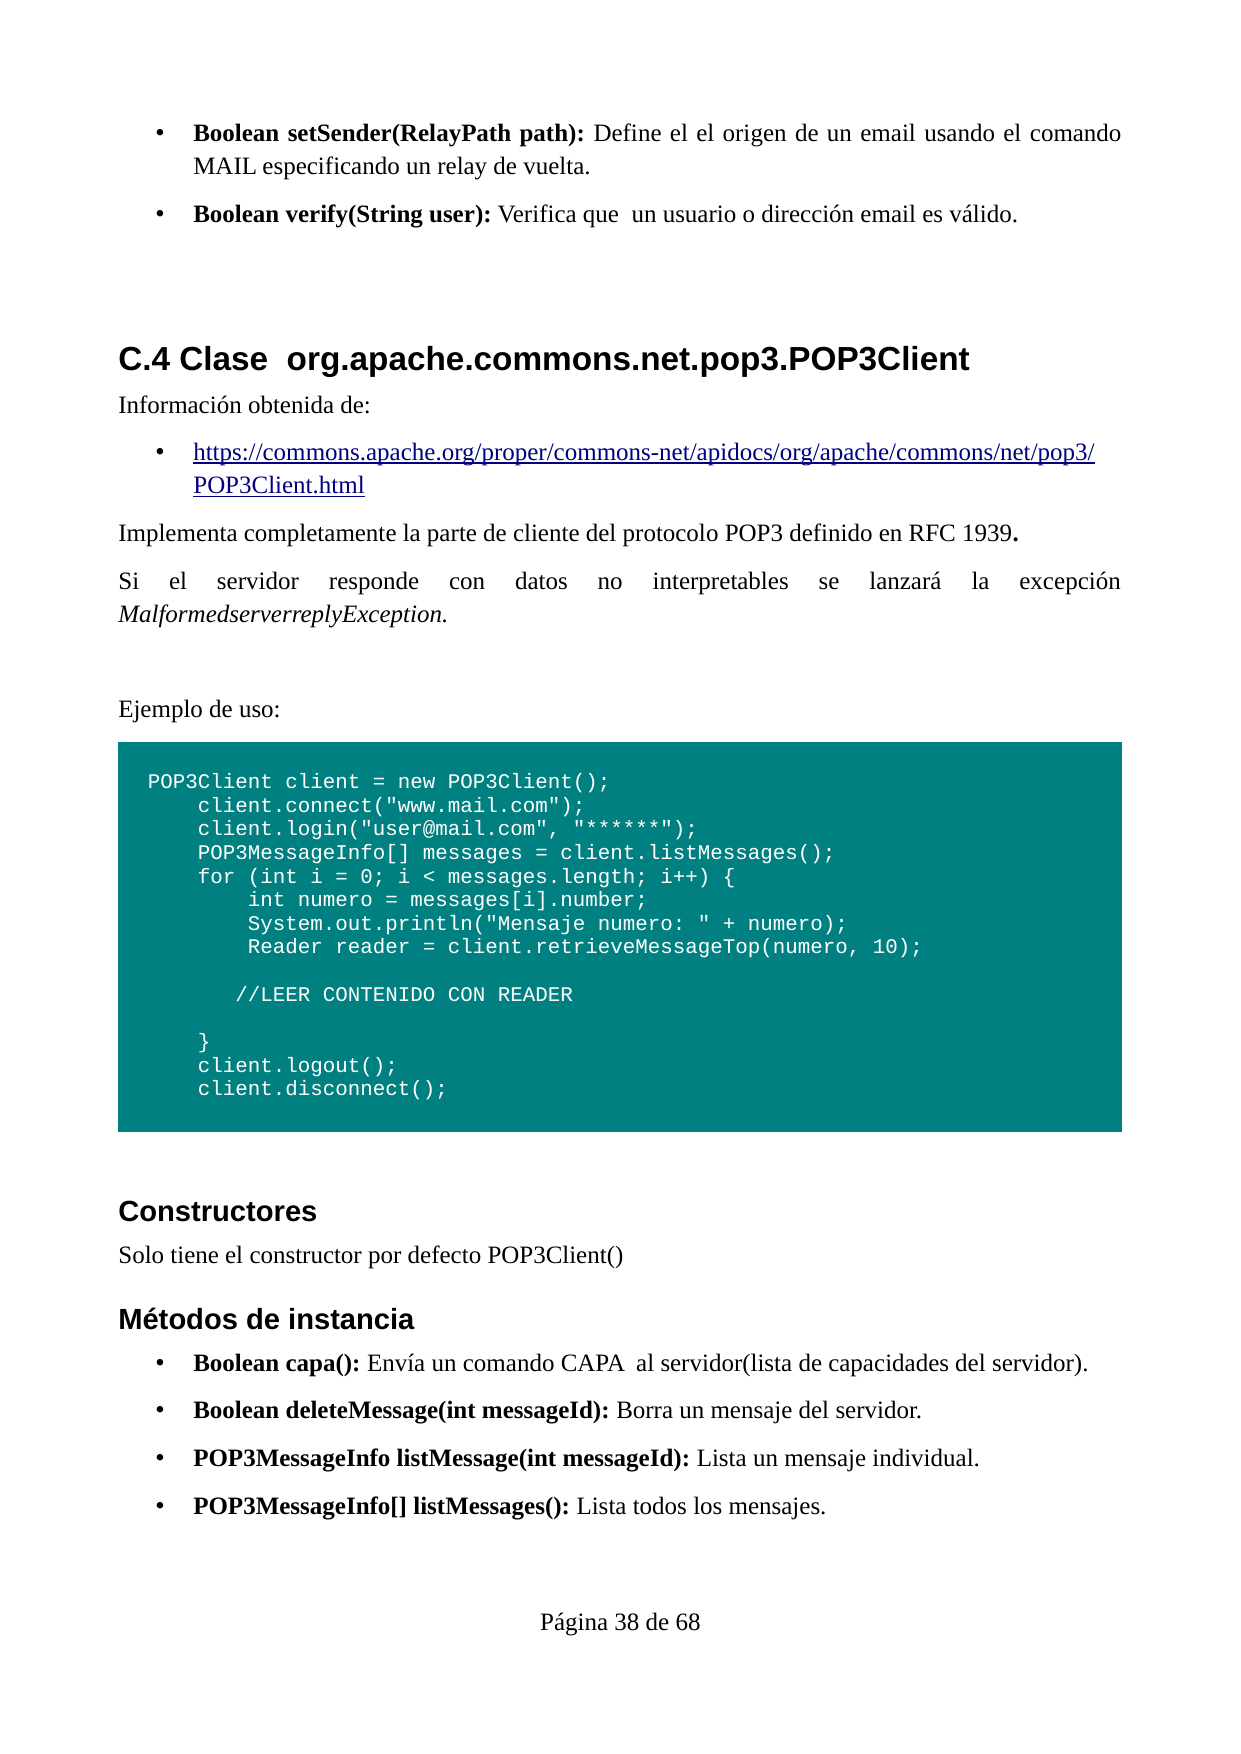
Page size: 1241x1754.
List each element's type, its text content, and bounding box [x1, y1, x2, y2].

text client.login("user@mail.com", "******"); [118, 818, 1122, 842]
text System.out.println("Mensaje numero: " + numero); [118, 913, 1122, 937]
list Boolean verify(String user): Verifica que un usuario o dirección email es válido. [156, 199, 1122, 227]
list Boolean setSender(RelayPath path): Define el el origen de un email usando el comando MAIL especificando un relay de vuelta. [156, 118, 1122, 180]
text Solo tiene el constructor por defecto POP3Client() [118, 1240, 1122, 1268]
text } [118, 1031, 1122, 1055]
list POP3MessageInfo listMessage(int messageId): Lista un mensaje individual. [156, 1443, 1122, 1472]
text client.connect("www.mail.com"); [118, 795, 1122, 818]
text Reader reader = client.retrieveMessageTop(numero, 10); [118, 937, 1122, 960]
subtitle C.4 Clase org.apache.commons.net.pop3.POP3Client [118, 339, 1122, 377]
list POP3MessageInfo[] listMessages(): Lista todos los mensajes. [156, 1491, 1122, 1519]
text Ejemplo de uso: [118, 694, 1122, 723]
text //LEER CONTENIDO CON READER [118, 984, 1122, 1007]
text Implementa completamente la parte de cliente del protocolo POP3 definido en RFC 1939. [118, 518, 1122, 547]
text Información obtenida de: [118, 390, 1122, 419]
text int numero = messages[i].number; [118, 889, 1122, 913]
subtitle Constructores [118, 1194, 1122, 1227]
text POP3Client client = new POP3Client(); [118, 742, 1122, 795]
text client.logout(); [118, 1055, 1122, 1078]
list Boolean capa(): Envía un comando CAPA al servidor(lista de capacidades del servidor). [156, 1348, 1122, 1377]
list https://commons.apache.org/proper/commons-net/apidocs/org/apache/commons/net/pop3/POP3Client.html [156, 437, 1122, 499]
text POP3MessageInfo[] messages = client.listMessages(); [118, 842, 1122, 866]
subtitle Métodos de instancia [118, 1302, 1122, 1336]
text client.disconnect(); [118, 1078, 1122, 1132]
text for (int i = 0; i < messages.length; i++) { [118, 866, 1122, 889]
text Si el servidor responde con datos no interpretables se lanzará la excepción MalformedserverreplyException. [118, 566, 1122, 627]
list Boolean deleteMessage(int messageId): Borra un mensaje del servidor. [156, 1396, 1122, 1424]
